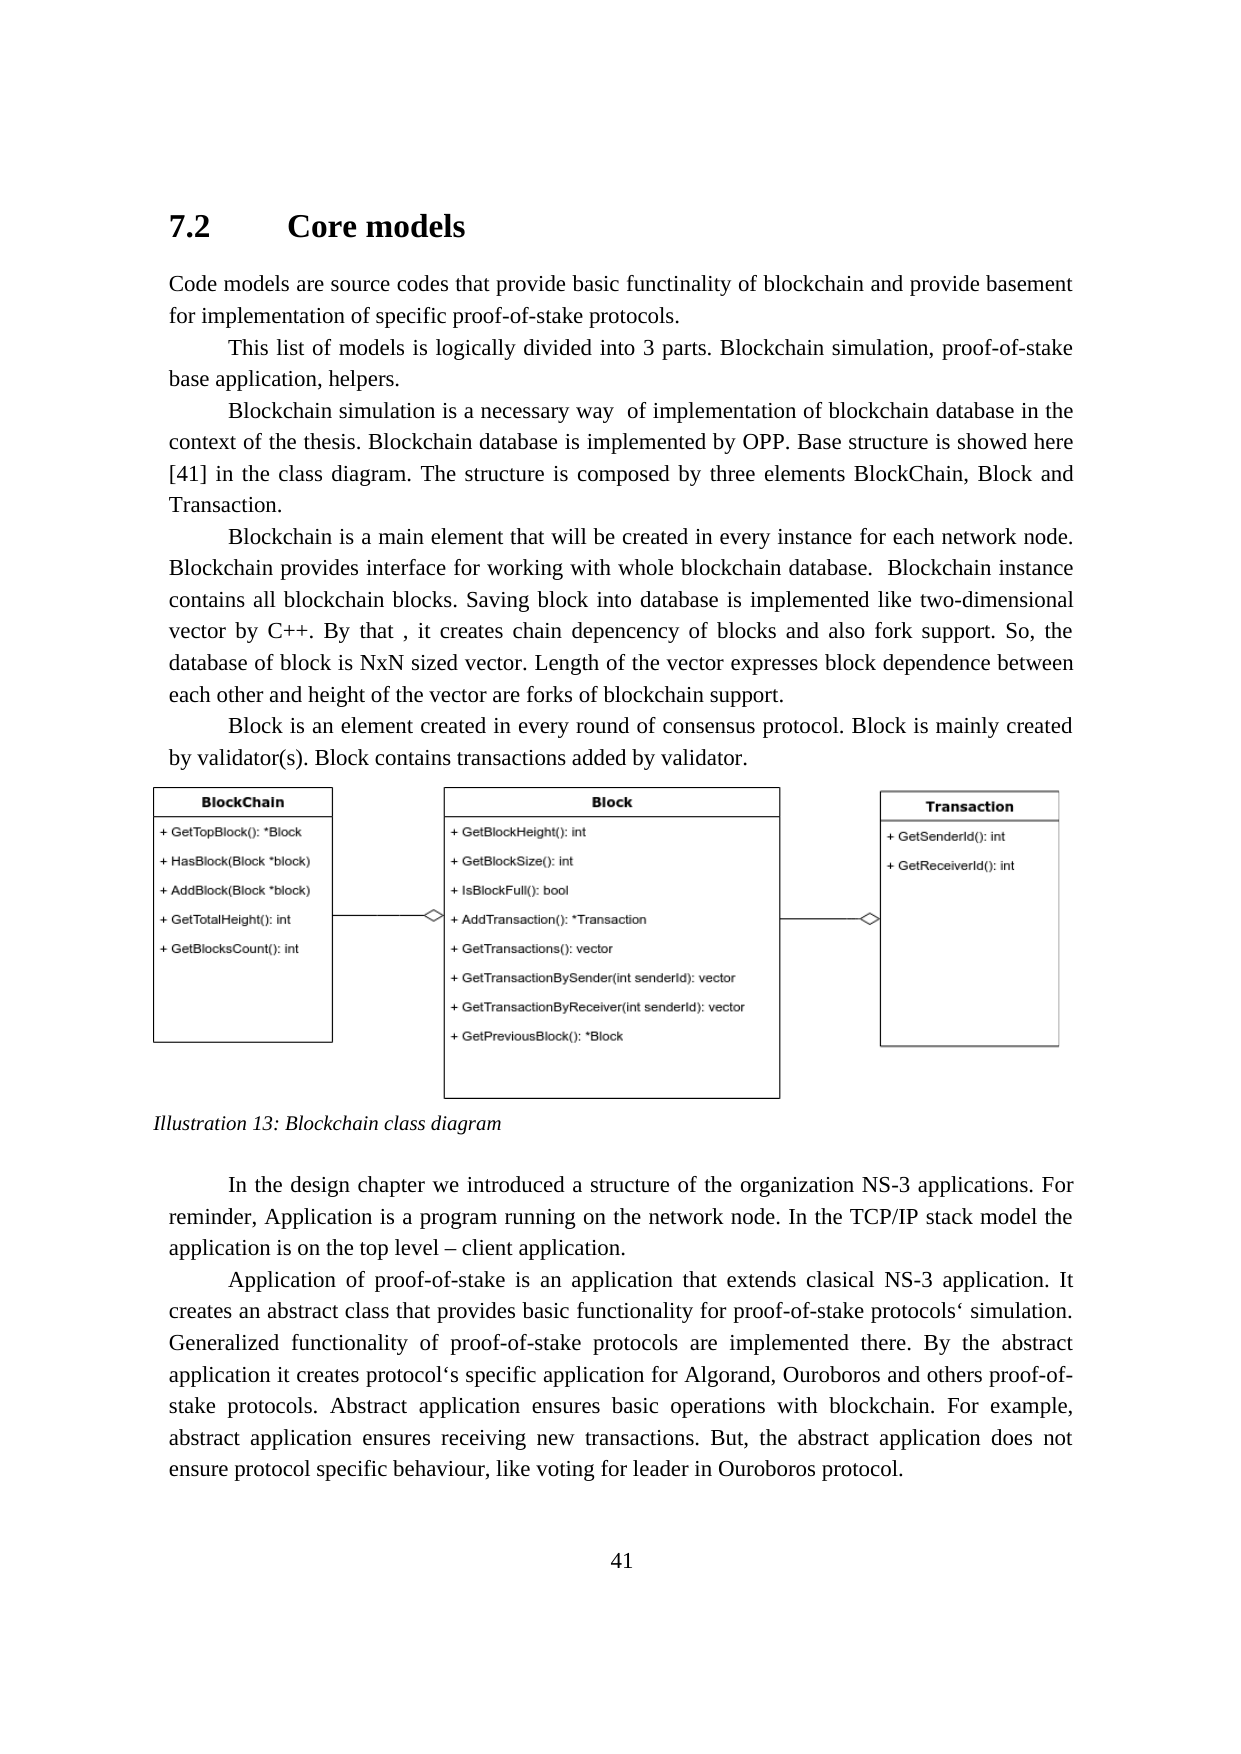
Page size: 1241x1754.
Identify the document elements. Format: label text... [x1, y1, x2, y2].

text In the design chapter we introduced a structure of the organization NS-3 applications. For reminder, Application is a program running on the network node. In the TCP/IP stack model the application is on the top level – client application. [169, 1171, 1075, 1261]
text Blockchain is a main element that will be created in every instance for each network node. Blockchain provides interface for working with whole blockchain database. Blockchain instance contains all blockchain blocks. Saving block into database is implemented like two-dimensional vector by C++. By that , it creates chain depencency of blocks and also fork support. So, the database of block is NxN sized vector. Length of the vector expresses block dependence between each other and height of the vector are forks of blockchain support. [169, 523, 1075, 707]
text Illustration 13: Blockchain class diagram [153, 1108, 1091, 1134]
text Blockchain simulation is a necessary way of implementation of blockchain database in the context of the thesis. Blockchain database is implemented by OPP. Base structure is showed here [42] in the class diagram. The structure is composed by three elements BlockChain, Block and Transaction. [169, 397, 1075, 518]
subtitle Core models [169, 207, 1075, 245]
text Code models are source codes that provide basic functinality of blockchain and provide basement for implementation of specific proof-of-stake protocols. [169, 270, 1075, 328]
text Block is an element created in every round of consensus protocol. Block is mainly created by validator(s). Block contains transactions added by validator. [169, 712, 1075, 770]
picture [153, 787, 1060, 1099]
text Application of proof-of-stake is an application that extends clasical NS-3 application. It creates an abstract class that provides basic functionality for proof-of-stake protocols‘ simulation. Generalized functionality of proof-of-stake protocols are implemented there. By the abstract application it creates protocol‘s specific application for Algorand, Ouroboros and others proof-of-stake protocols. Abstract application ensures basic operations with blockchain. For example, abstract application ensures receiving new transactions. But, the abstract application does not ensure protocol specific behaviour, like voting for leader in Ouroboros protocol. [169, 1266, 1075, 1482]
text This list of models is logically divided into 3 parts. Blockchain simulation, proof-of-stake base application, helpers. [169, 333, 1075, 391]
